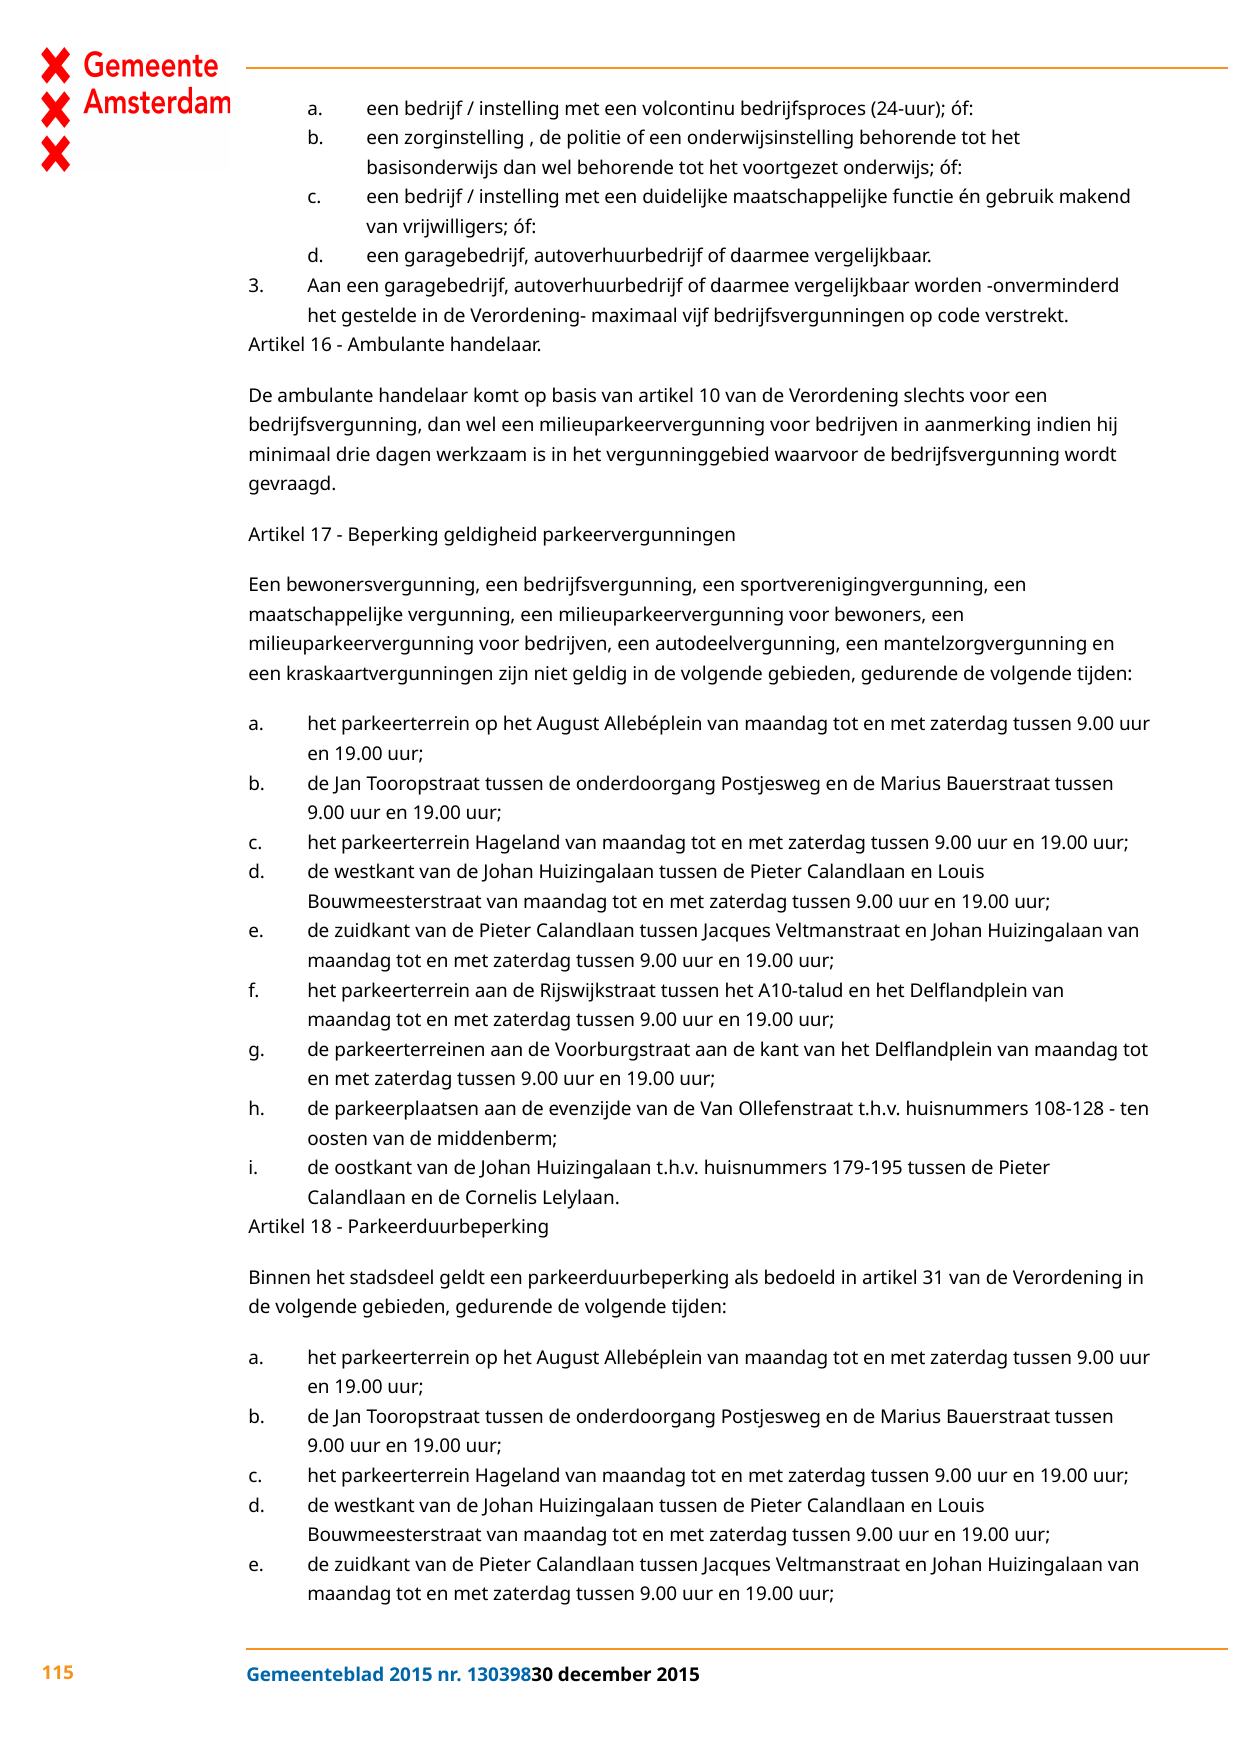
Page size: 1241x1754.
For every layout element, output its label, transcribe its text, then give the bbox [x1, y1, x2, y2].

list de zuidkant van de Pieter Calandlaan tussen Jacques Veltmanstraat en Johan Huizingalaan van maandag tot en met zaterdag tussen 9.00 uur en 19.00 uur; [248, 1551, 1152, 1606]
list de oostkant van de Johan Huizingalaan t.h.v. huisnummers 179-195 tussen de Pieter Calandlaan en de Cornelis Lelylaan. [248, 1154, 1152, 1210]
text Een bewonersvergunning, een bedrijfsvergunning, een sportverenigingvergunning, een maatschappelijke vergunning, een milieuparkeervergunning voor bewoners, een milieuparkeervergunning voor bedrijven, een autodeelvergunning, een mantelzorgvergunning en een kraskaartvergunningen zijn niet geldig in de volgende gebieden, gedurende de volgende tijden: [248, 571, 1152, 686]
list de zuidkant van de Pieter Calandlaan tussen Jacques Veltmanstraat en Johan Huizingalaan van maandag tot en met zaterdag tussen 9.00 uur en 19.00 uur; [248, 918, 1152, 973]
list een zorginstelling , de politie of een onderwijsinstelling behorende tot het basisonderwijs dan wel behorende tot het voortgezet onderwijs; óf: [307, 124, 1152, 180]
list het parkeerterrein Hageland van maandag tot en met zaterdag tussen 9.00 uur en 19.00 uur; [248, 1462, 1152, 1488]
picture [41, 47, 231, 172]
text Artikel 17 - Beperking geldigheid parkeervergunningen [248, 521, 1152, 547]
list het parkeerterrein aan de Rijswijkstraat tussen het A10-talud en het Delflandplein van maandag tot en met zaterdag tussen 9.00 uur en 19.00 uur; [248, 977, 1152, 1032]
list het parkeerterrein Hageland van maandag tot en met zaterdag tussen 9.00 uur en 19.00 uur; [248, 829, 1152, 855]
list een bedrijf / instelling met een duidelijke maatschappelijke functie én gebruik makend van vrijwilligers; óf: [307, 183, 1152, 239]
list de westkant van de Johan Huizingalaan tussen de Pieter Calandlaan en Louis Bouwmeesterstraat van maandag tot en met zaterdag tussen 9.00 uur en 19.00 uur; [248, 1492, 1152, 1547]
text De ambulante handelaar komt op basis van artikel 10 van de Verordening slechts voor een bedrijfsvergunning, dan wel een milieuparkeervergunning voor bedrijven in aanmerking indien hij minimaal drie dagen werkzaam is in het vergunninggebied waarvoor de bedrijfsvergunning wordt gevraagd. [248, 382, 1152, 496]
list een garagebedrijf, autoverhuurbedrijf of daarmee vergelijkbaar. [307, 243, 1152, 268]
text Binnen het stadsdeel geldt een parkeerduurbeperking als bedoeld in artikel 31 van de Verordening in de volgende gebieden, gedurende de volgende tijden: [248, 1264, 1152, 1319]
text Artikel 16 - Ambulante handelaar. [248, 331, 1152, 357]
list de parkeerplaatsen aan de evenzijde van de Van Ollefenstraat t.h.v. huisnummers 108-128 - ten oosten van de middenberm; [248, 1095, 1152, 1151]
list het parkeerterrein op het August Allebéplein van maandag tot en met zaterdag tussen 9.00 uur en 19.00 uur; [248, 1344, 1152, 1399]
list de Jan Tooropstraat tussen de onderdoorgang Postjesweg en de Marius Bauerstraat tussen 9.00 uur en 19.00 uur; [248, 770, 1152, 825]
list het parkeerterrein op het August Allebéplein van maandag tot en met zaterdag tussen 9.00 uur en 19.00 uur; [248, 711, 1152, 766]
list de westkant van de Johan Huizingalaan tussen de Pieter Calandlaan en Louis Bouwmeesterstraat van maandag tot en met zaterdag tussen 9.00 uur en 19.00 uur; [248, 858, 1152, 914]
list Aan een garagebedrijf, autoverhuurbedrijf of daarmee vergelijkbaar worden -onverminderd het gestelde in de Verordening- maximaal vijf bedrijfsvergunningen op code verstrekt. [248, 272, 1152, 328]
list de parkeerterreinen aan de Voorburgstraat aan de kant van het Delflandplein van maandag tot en met zaterdag tussen 9.00 uur en 19.00 uur; [248, 1036, 1152, 1091]
list de Jan Tooropstraat tussen de onderdoorgang Postjesweg en de Marius Bauerstraat tussen 9.00 uur en 19.00 uur; [248, 1403, 1152, 1458]
list een bedrijf / instelling met een volcontinu bedrijfsproces (24-uur); óf: [307, 95, 1152, 121]
text Artikel 18 - Parkeerduurbeperking [248, 1213, 1152, 1239]
